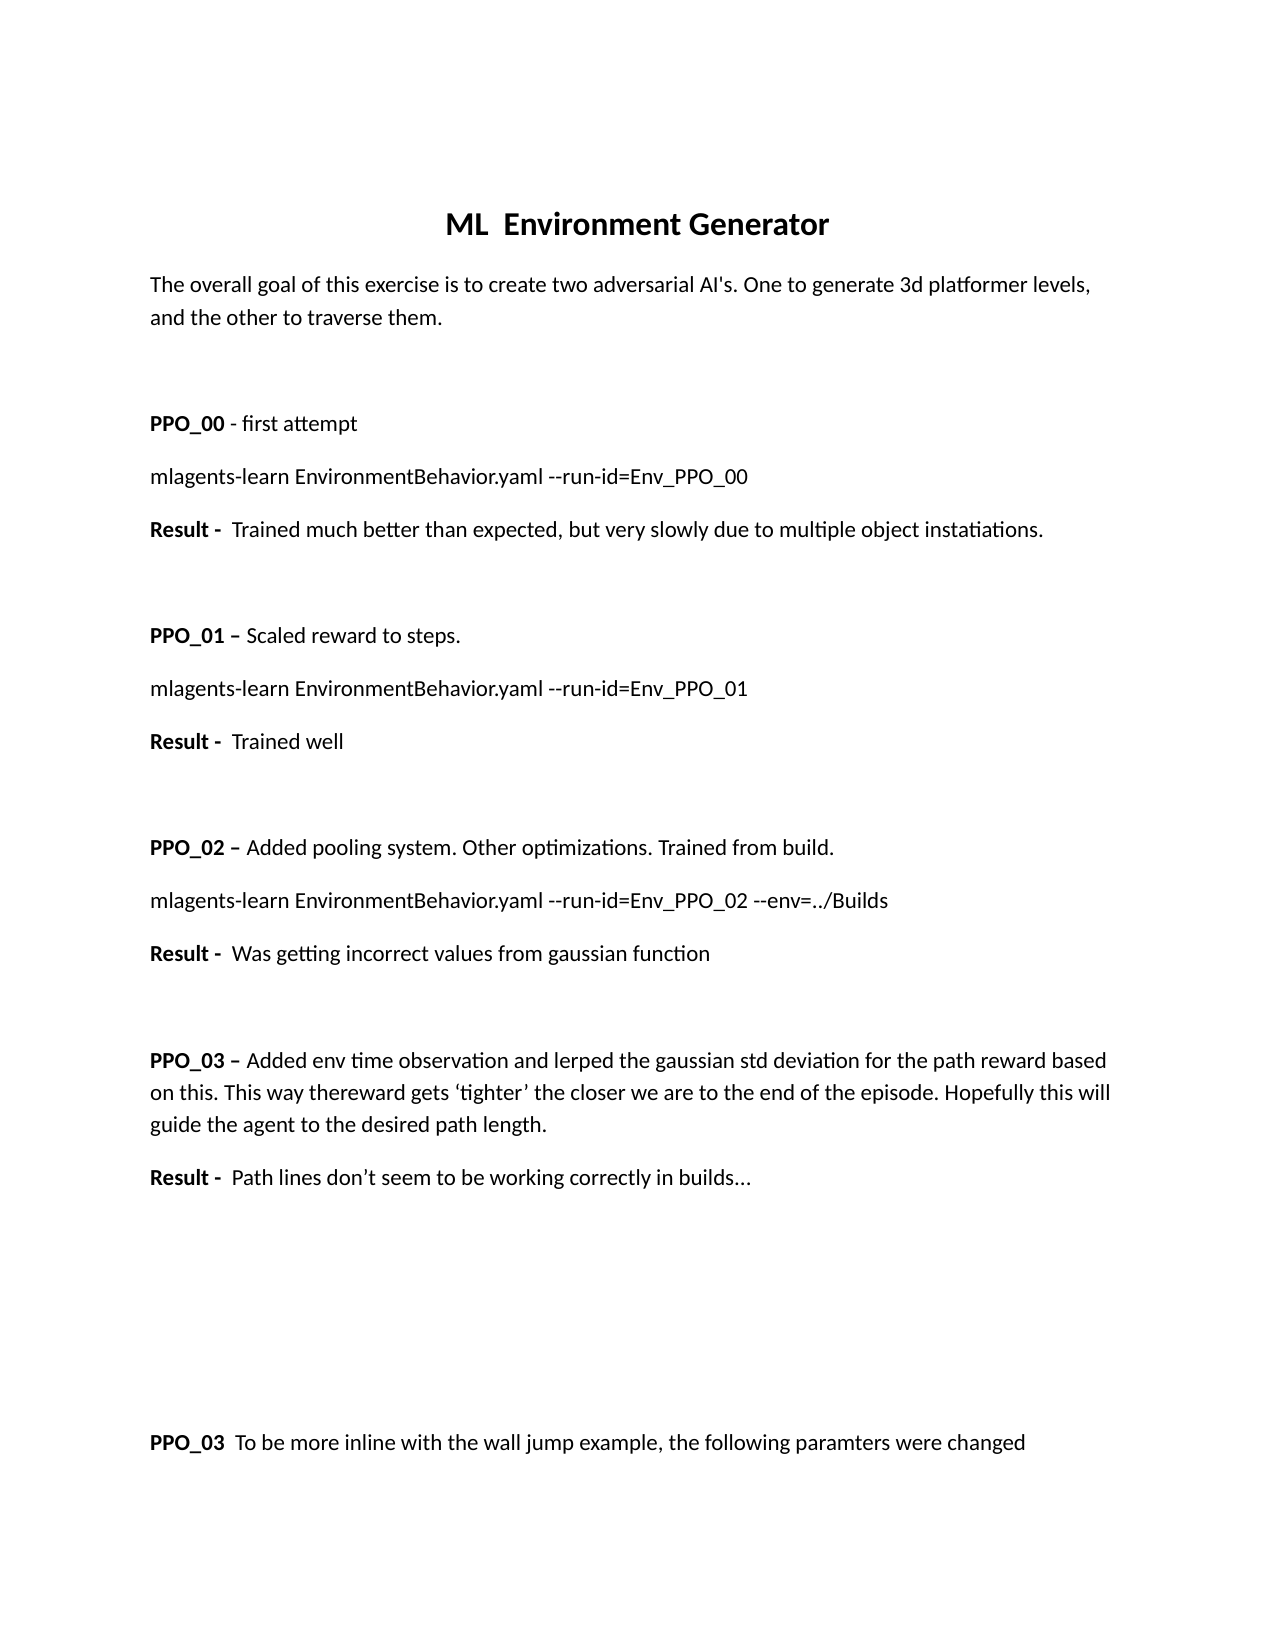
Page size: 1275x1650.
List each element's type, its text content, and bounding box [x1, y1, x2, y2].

text PPO_00 - first attempt [150, 409, 1125, 437]
text Result - Trained well [150, 727, 1125, 755]
text mlagents-learn EnvironmentBehavior.yaml --run-id=Env_PPO_01 [150, 674, 1125, 702]
text ML Environment Generator [150, 203, 1125, 244]
text mlagents-learn EnvironmentBehavior.yaml --run-id=Env_PPO_00 [150, 462, 1125, 490]
text The overall goal of this exercise is to create two adversarial AI's. One to generate 3d platformer levels, and the other to traverse them. [150, 271, 1125, 331]
text PPO_01 – Scaled reward to steps. [150, 621, 1125, 649]
text PPO_03 To be more inline with the wall jump example, the following paramters were changed [150, 1428, 1125, 1456]
text PPO_03 – Added env time observation and lerped the gaussian std deviation for the path reward based on this. This way thereward gets ‘tighter’ the closer we are to the end of the episode. Hopefully this will guide the agent to the desired path length. [150, 1046, 1125, 1138]
text Result - Was getting incorrect values from gaussian function [150, 939, 1125, 967]
text Result - Path lines don’t seem to be working correctly in builds... [150, 1163, 1125, 1191]
text Result - Trained much better than expected, but very slowly due to multiple object instatiations. [150, 515, 1125, 543]
text PPO_02 – Added pooling system. Other optimizations. Trained from build. [150, 833, 1125, 861]
text mlagents-learn EnvironmentBehavior.yaml --run-id=Env_PPO_02 --env=../Builds [150, 886, 1125, 914]
